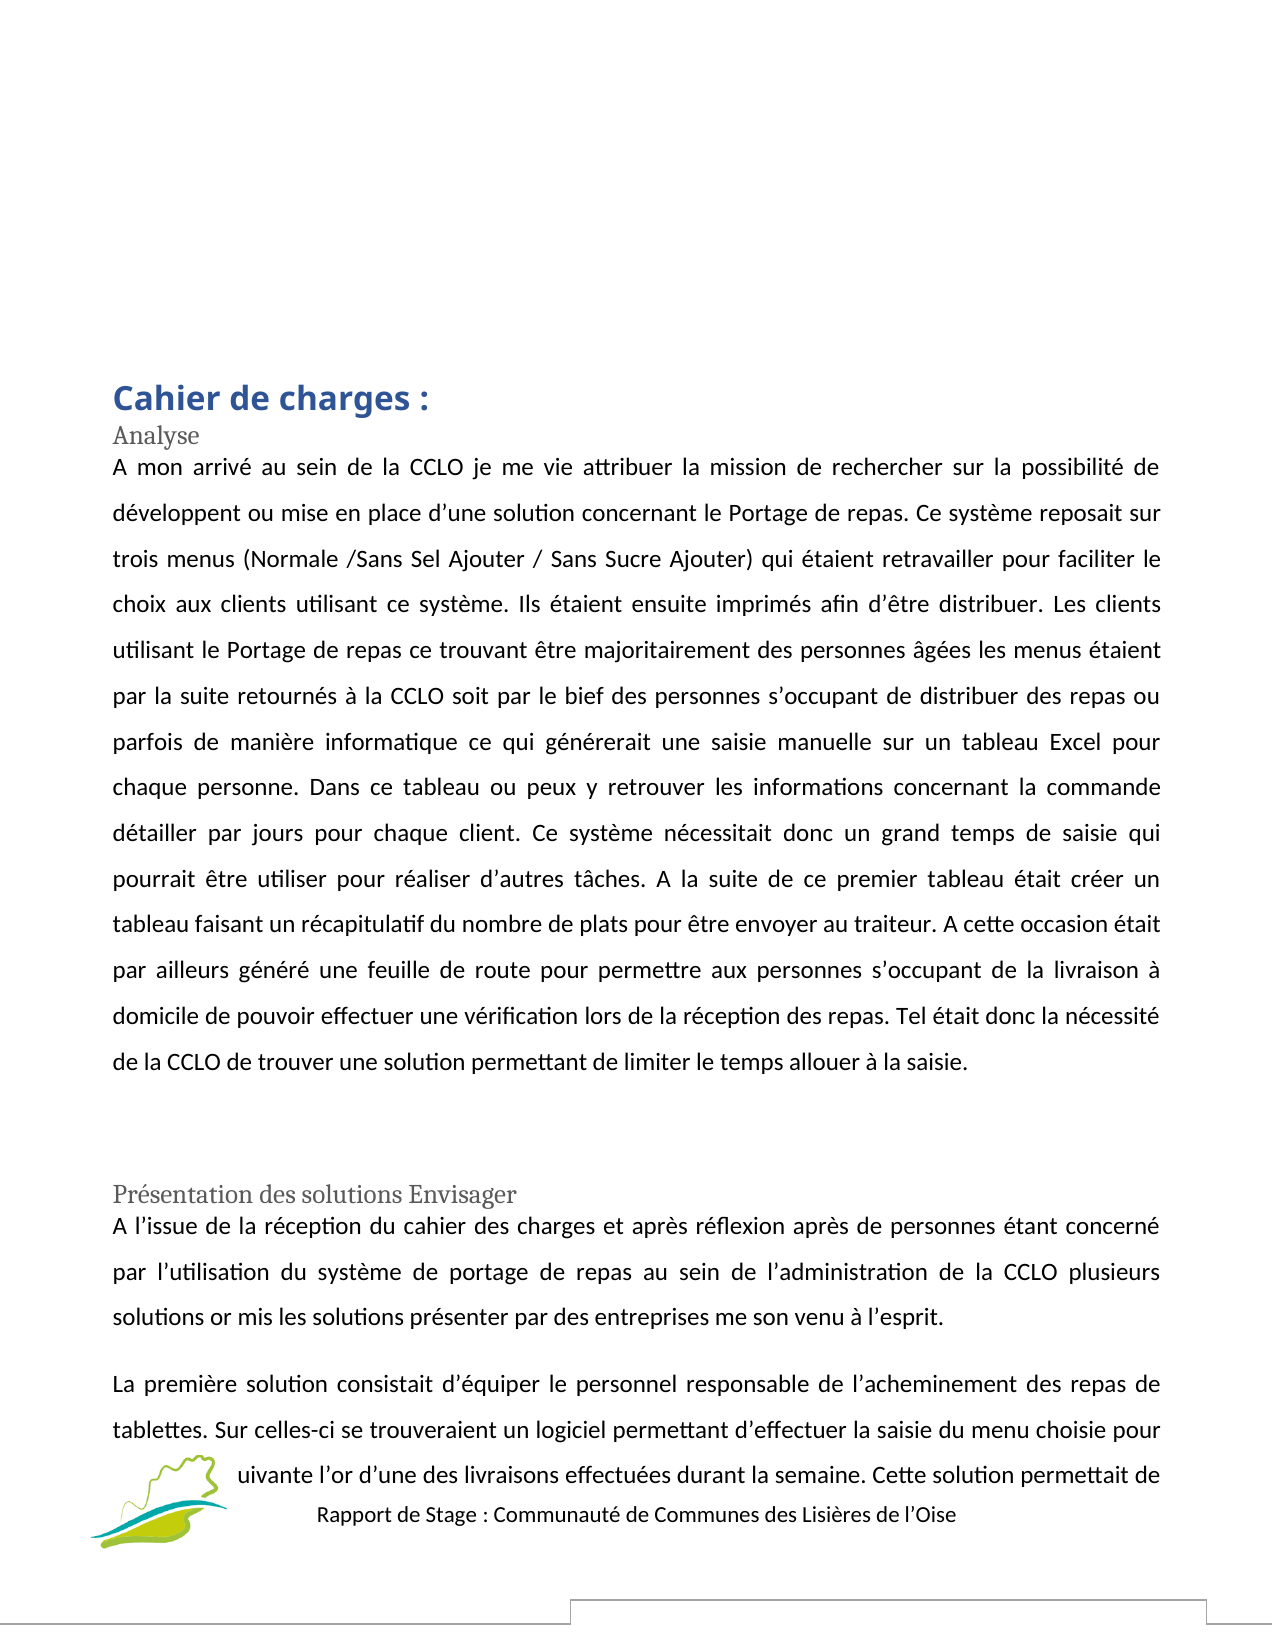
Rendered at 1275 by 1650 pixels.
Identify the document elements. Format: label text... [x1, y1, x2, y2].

subtitle Analyse [112, 420, 1162, 451]
subtitle Présentation des solutions Envisager [112, 1179, 1162, 1210]
text A l’issue de la réception du cahier des charges et après réflexion après de personnes étant concerné par l’utilisation du système de portage de repas au sein de l’administration de la CCLO plusieurs solutions or mis les solutions présenter par des entreprises me son venu à l’esprit. [112, 1210, 1162, 1332]
subtitle Cahier de charges : [112, 375, 1162, 420]
text La première solution consistait d’équiper le personnel responsable de l’acheminement des repas de tablettes. Sur celles-ci se trouveraient un logiciel permettant d’effectuer la saisie du menu choisie pour la semaine suivante l’or d’une des livraisons effectuées durant la semaine. Cette solution permettait de [112, 1368, 1162, 1490]
text A mon arrivé au sein de la CCLO je me vie attribuer la mission de rechercher sur la possibilité de développent ou mise en place d’une solution concernant le Portage de repas. Ce système reposait sur trois menus (Normale /Sans Sel Ajouter / Sans Sucre Ajouter) qui étaient retravailler pour faciliter le choix aux clients utilisant ce système. Ils étaient ensuite imprimés afin d’être distribuer. Les clients utilisant le Portage de repas ce trouvant être majoritairement des personnes âgées les menus étaient par la suite retournés à la CCLO soit par le bief des personnes s’occupant de distribuer des repas ou parfois de manière informatique ce qui générerait une saisie manuelle sur un tableau Excel pour chaque personne. Dans ce tableau ou peux y retrouver les informations concernant la commande détailler par jours pour chaque client. Ce système nécessitait donc un grand temps de saisie qui pourrait être utiliser pour réaliser d’autres tâches. A la suite de ce premier tableau était créer un tableau faisant un récapitulatif du nombre de plats pour être envoyer au traiteur. A cette occasion était par ailleurs généré une feuille de route pour permettre aux personnes s’occupant de la livraison à domicile de pouvoir effectuer une vérification lors de la réception des repas. Tel était donc la nécessité de la CCLO de trouver une solution permettant de limiter le temps allouer à la saisie. [112, 451, 1162, 1076]
